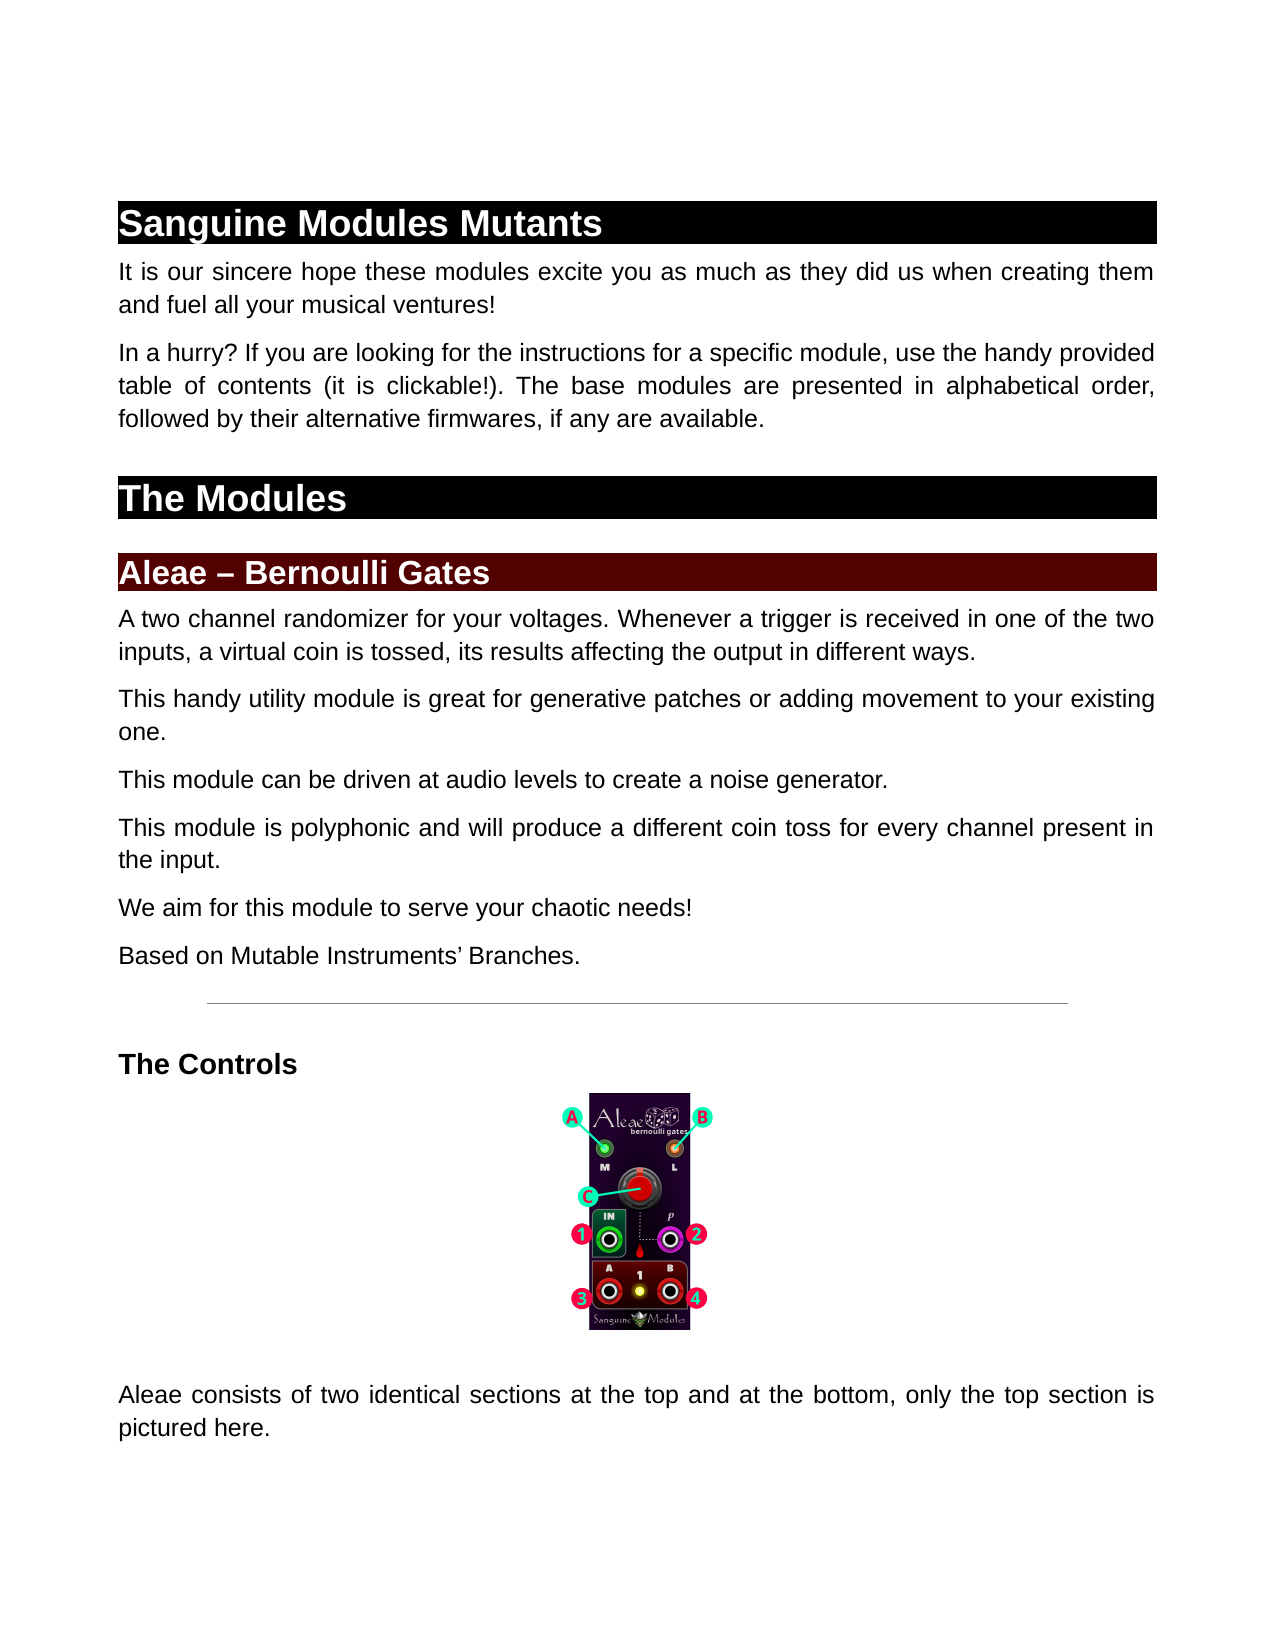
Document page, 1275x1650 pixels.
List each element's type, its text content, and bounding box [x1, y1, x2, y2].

subtitle The Modules [118, 476, 1157, 519]
subtitle Aleae – Bernoulli Gates [118, 553, 1157, 591]
text It is our sincere hope these modules excite you as much as they did us when creating them and fuel all your musical ventures! [118, 257, 1157, 319]
subtitle Sanguine Modules Mutants [118, 201, 1157, 244]
text We aim for this module to serve your chaotic needs! [118, 893, 1157, 922]
text Aleae consists of two identical sections at the top and at the bottom, only the top section is pictured here. [118, 1330, 1157, 1442]
text In a hurry? If you are looking for the instructions for a specific module, use the handy provided table of contents (it is clickable!). The base modules are presented in alphabetical order, followed by their alternative firmwares, if any are available. [118, 338, 1157, 432]
picture [562, 1093, 713, 1330]
text This module is polyphonic and will produce a different coin toss for every channel present in the input. [118, 812, 1157, 874]
text Based on Mutable Instruments’ Branches. [118, 941, 1157, 969]
text This module can be driven at audio levels to create a noise generator. [118, 765, 1157, 794]
subtitle The Controls [118, 1047, 1157, 1081]
text A two channel randomizer for your voltages. Whenever a trigger is received in one of the two inputs, a virtual coin is tossed, its results affecting the output in different ways. [118, 604, 1157, 665]
text This handy utility module is great for generative patches or adding movement to your existing one. [118, 684, 1157, 746]
